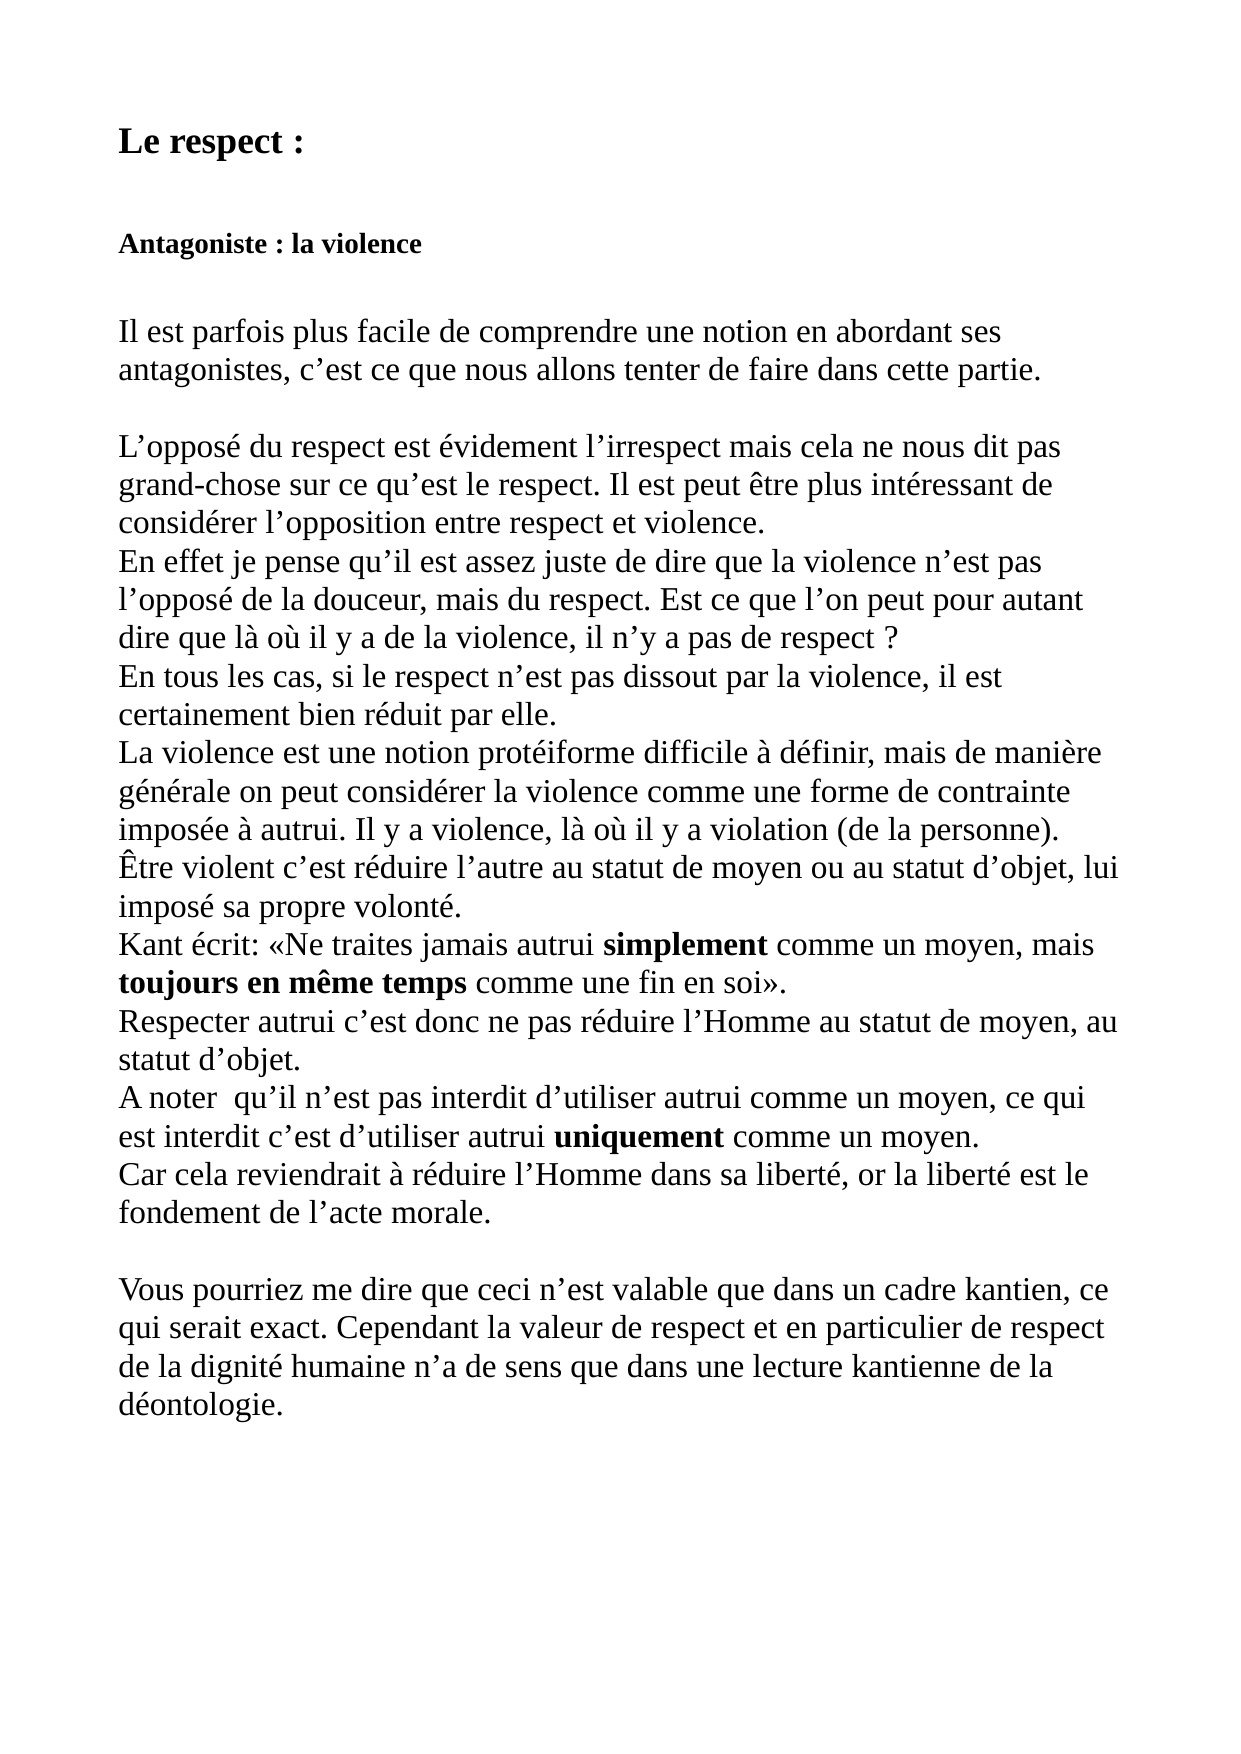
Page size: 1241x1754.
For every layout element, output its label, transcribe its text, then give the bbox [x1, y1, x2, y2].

text Kant écrit: «Ne traites jamais autrui simplement comme un moyen, mais toujours en même temps comme une fin en soi». [118, 924, 1122, 1001]
text Car cela reviendrait à réduire l’Homme dans sa liberté, or la liberté est le fondement de l’acte morale. [118, 1154, 1122, 1231]
text L’opposé du respect est évidement l’irrespect mais cela ne nous dit pas grand-chose sur ce qu’est le respect. Il est peut être plus intéressant de considérer l’opposition entre respect et violence. [118, 426, 1122, 541]
text La violence est une notion protéiforme difficile à définir, mais de manière générale on peut considérer la violence comme une forme de contrainte imposée à autrui. Il y a violence, là où il y a violation (de la personne). [118, 733, 1122, 848]
subtitle Le respect : [118, 118, 1122, 161]
text Être violent c’est réduire l’autre au statut de moyen ou au statut d’objet, lui imposé sa propre volonté. [118, 848, 1122, 924]
text Respecter autrui c’est donc ne pas réduire l’Homme au statut de moyen, au statut d’objet. [118, 1001, 1122, 1078]
subtitle Antagoniste : la violence [118, 227, 1122, 260]
text A noter qu’il n’est pas interdit d’utiliser autrui comme un moyen, ce qui est interdit c’est d’utiliser autrui uniquement comme un moyen. [118, 1078, 1122, 1154]
text Il est parfois plus facile de comprendre une notion en abordant ses antagonistes, c’est ce que nous allons tenter de faire dans cette partie. [118, 311, 1122, 388]
text Vous pourriez me dire que ceci n’est valable que dans un cadre kantien, ce qui serait exact. Cependant la valeur de respect et en particulier de respect de la dignité humaine n’a de sens que dans une lecture kantienne de la déontologie. [118, 1269, 1122, 1423]
text En effet je pense qu’il est assez juste de dire que la violence n’est pas l’opposé de la douceur, mais du respect. Est ce que l’on peut pour autant dire que là où il y a de la violence, il n’y a pas de respect ? [118, 541, 1122, 656]
text En tous les cas, si le respect n’est pas dissout par la violence, il est certainement bien réduit par elle. [118, 656, 1122, 733]
